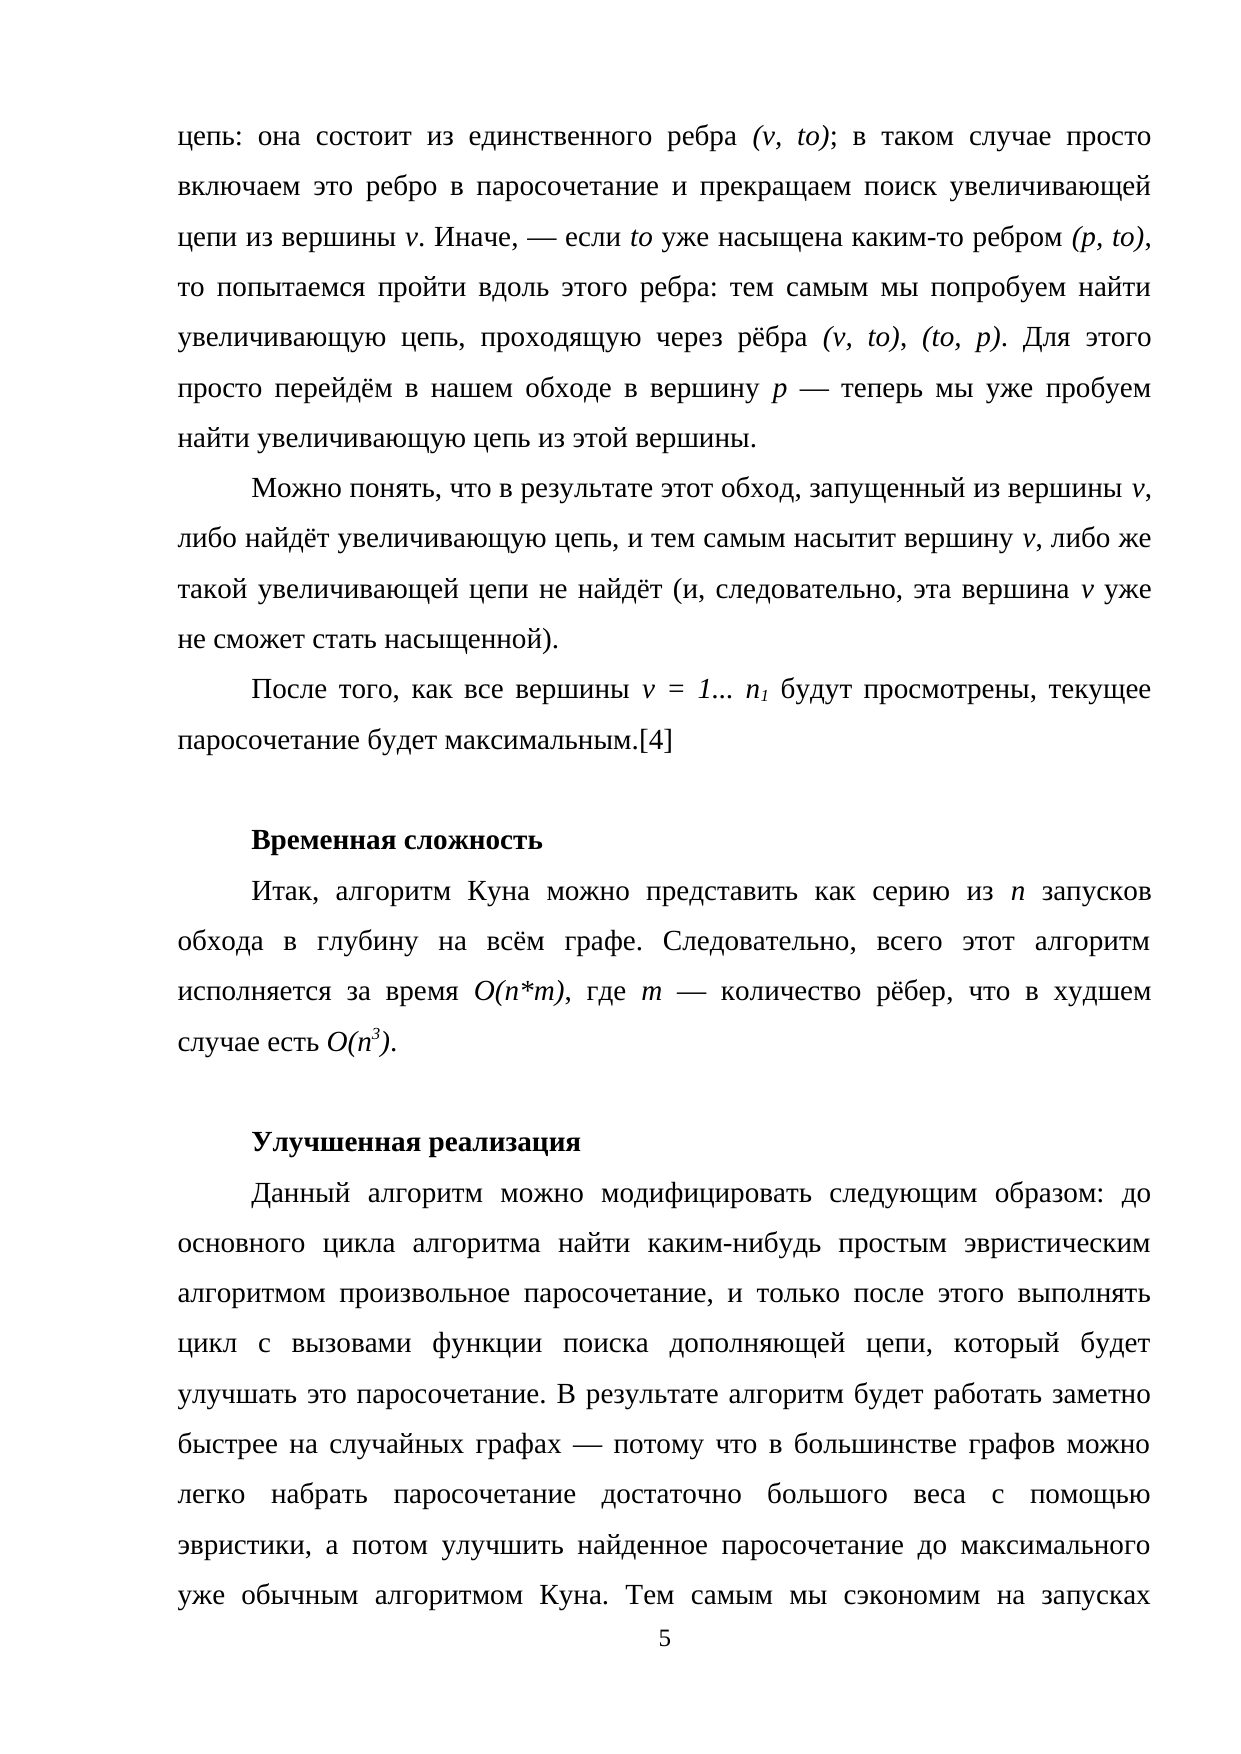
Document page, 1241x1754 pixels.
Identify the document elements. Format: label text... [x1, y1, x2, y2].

text цепь: она состоит из единственного ребра (v, to); в таком случае просто включаем это ребро в паросочетание и прекращаем поиск увеличивающей цепи из вершины v. Иначе, — если to уже насыщена каким-то ребром (p, to), то попытаемся пройти вдоль этого ребра: тем самым мы попробуем найти увеличивающую цепь, проходящую через рёбра (v, to), (to, p). Для этого просто перейдём в нашем обходе в вершину p — теперь мы уже пробуем найти увеличивающую цепь из этой вершины. [177, 118, 1152, 453]
text Можно понять, что в результате этот обход, запущенный из вершины v, либо найдёт увеличивающую цепь, и тем самым насытит вершину v, либо же такой увеличивающей цепи не найдёт (и, следовательно, эта вершина v уже не сможет стать насыщенной). [177, 470, 1152, 655]
text Данный алгоритм можно модифицировать следующим образом: до основного цикла алгоритма найти каким-нибудь простым эвристическим алгоритмом произвольное паросочетание, и только после этого выполнять цикл с вызовами функции поиска дополняющей цепи, который будет улучшать это паросочетание. В результате алгоритм будет работать заметно быстрее на случайных графах — потому что в большинстве графов можно легко набрать паросочетание достаточно большого веса с помощью эвристики, а потом улучшить найденное паросочетание до максимального уже обычным алгоритмом Куна. Тем самым мы сэкономим на запусках [177, 1175, 1152, 1611]
text Улучшенная реализация [177, 1124, 1152, 1158]
text Временная сложность [177, 822, 1152, 856]
text Итак, алгоритм Куна можно представить как серию из n запусков обхода в глубину на всём графе. Следовательно, всего этот алгоритм исполняется за время O(n*m), где m — количество рёбер, что в худшем случае есть O(n3). [177, 873, 1152, 1057]
text После того, как все вершины v = 1... n1 будут просмотрены, текущее паросочетание будет максимальным.[4] [177, 672, 1152, 755]
